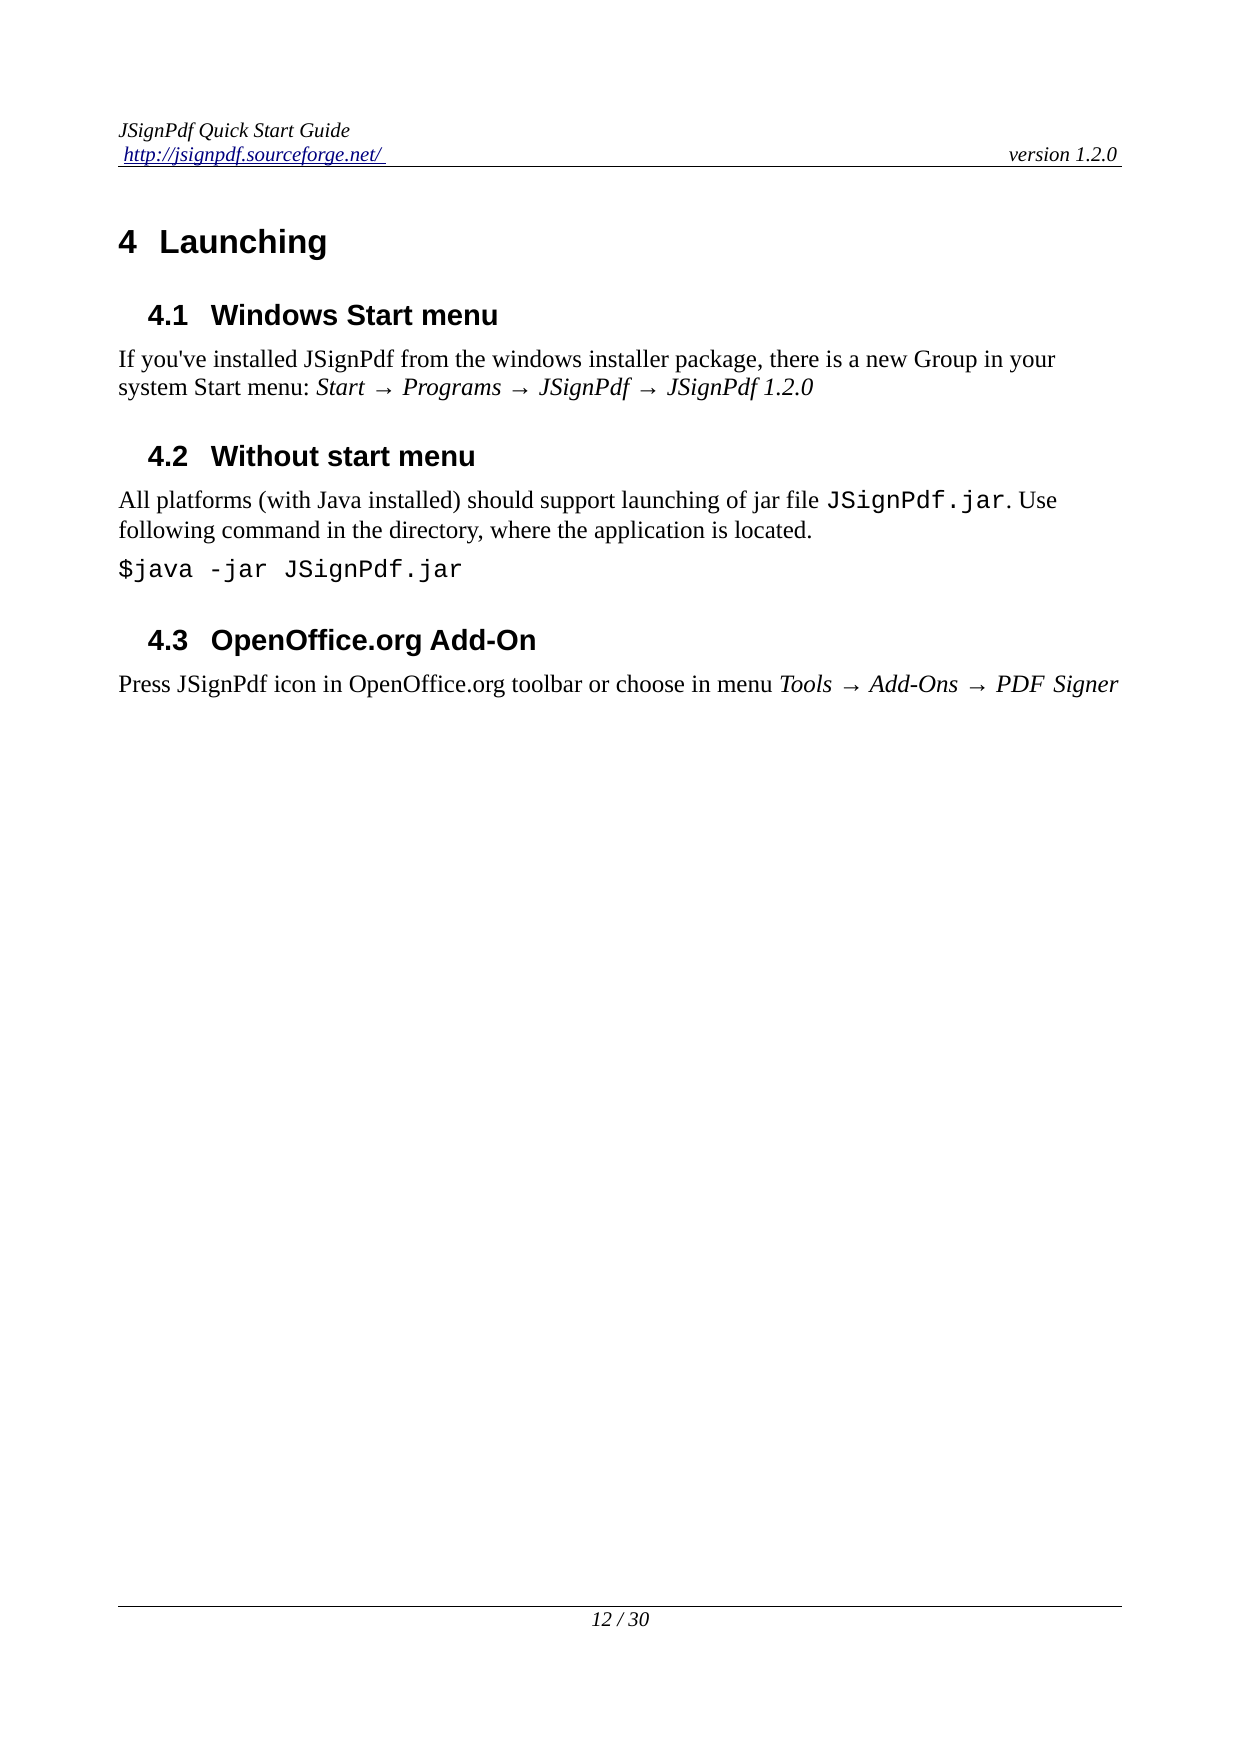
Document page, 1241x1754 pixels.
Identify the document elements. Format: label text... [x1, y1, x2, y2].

subtitle Windows Start menu [148, 298, 1116, 331]
subtitle OpenOffice.org Add-On [148, 623, 1116, 656]
subtitle Launching [118, 222, 1122, 260]
text If you've installed JSignPdf from the windows installer package, there is a new Group in your system Start menu: Start → Programs → JSignPdf → JSignPdf 1.2.0 [118, 344, 1122, 401]
text $java -jar JSignPdf.jar [118, 557, 1122, 585]
text All platforms (with Java installed) should support launching of jar file JSignPdf.jar. Use following command in the directory, where the application is located. [118, 485, 1122, 544]
text Press JSignPdf icon in OpenOffice.org toolbar or choose in menu Tools → Add-Ons → PDF Signer [118, 669, 1122, 697]
subtitle Without start menu [148, 439, 1116, 472]
